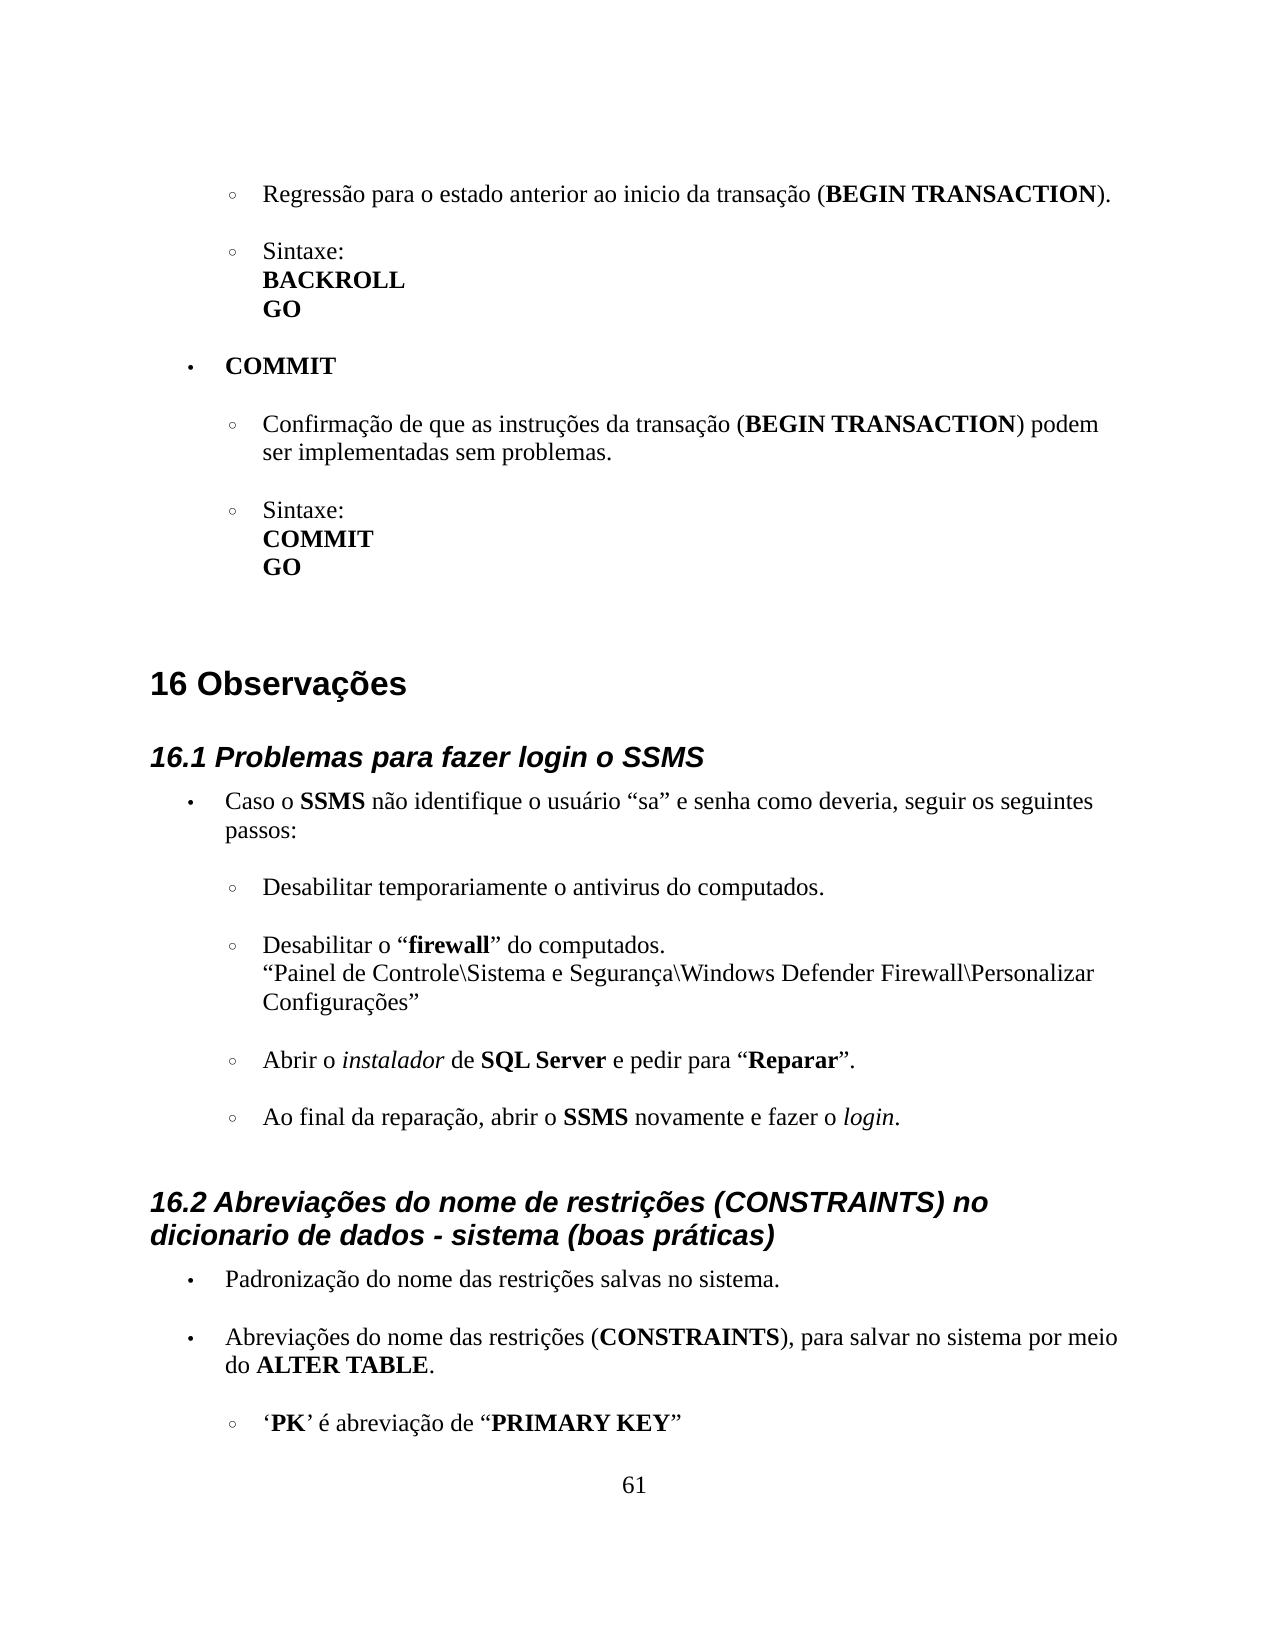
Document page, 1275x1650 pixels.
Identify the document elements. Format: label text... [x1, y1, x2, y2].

list Regressão para o estado anterior ao inicio da transação (BEGIN TRANSACTION). [225, 179, 1125, 236]
subtitle 16.1 Problemas para fazer login o SSMS [150, 740, 1125, 773]
list Padronização do nome das restrições salvas no sistema. [187, 1264, 1125, 1322]
list Confirmação de que as instruções da transação (BEGIN TRANSACTION) podem ser implementadas sem problemas. [225, 409, 1125, 495]
list Desabilitar temporariamente o antivirus do computados. [225, 872, 1125, 930]
list Caso o SSMS não identifique o usuário “sa” e senha como deveria, seguir os seguintes passos: [187, 786, 1125, 872]
list Sintaxe: BACKROLL GO [225, 236, 1125, 351]
list Abrir o instalador de SQL Server e pedir para “Reparar”. [225, 1045, 1125, 1102]
subtitle 16 Observações [150, 664, 1125, 702]
list ‘PK’ é abreviação de “PRIMARY KEY” [225, 1408, 1125, 1437]
subtitle 16.2 Abreviações do nome de restrições (CONSTRAINTS) no dicionario de dados - sistema (boas práticas) [150, 1185, 1125, 1252]
list COMMIT [187, 351, 1125, 409]
list Abreviações do nome das restrições (CONSTRAINTS), para salvar no sistema por meio do ALTER TABLE. [187, 1322, 1125, 1408]
list Desabilitar o “firewall” do computados. “Painel de Controle\Sistema e Segurança\Windows Defender Firewall\Personalizar Configurações” [225, 930, 1125, 1045]
list Ao final da reparação, abrir o SSMS novamente e fazer o login. [225, 1102, 1125, 1160]
list [187, 150, 1125, 179]
list Sintaxe: COMMIT GO [225, 495, 1125, 610]
